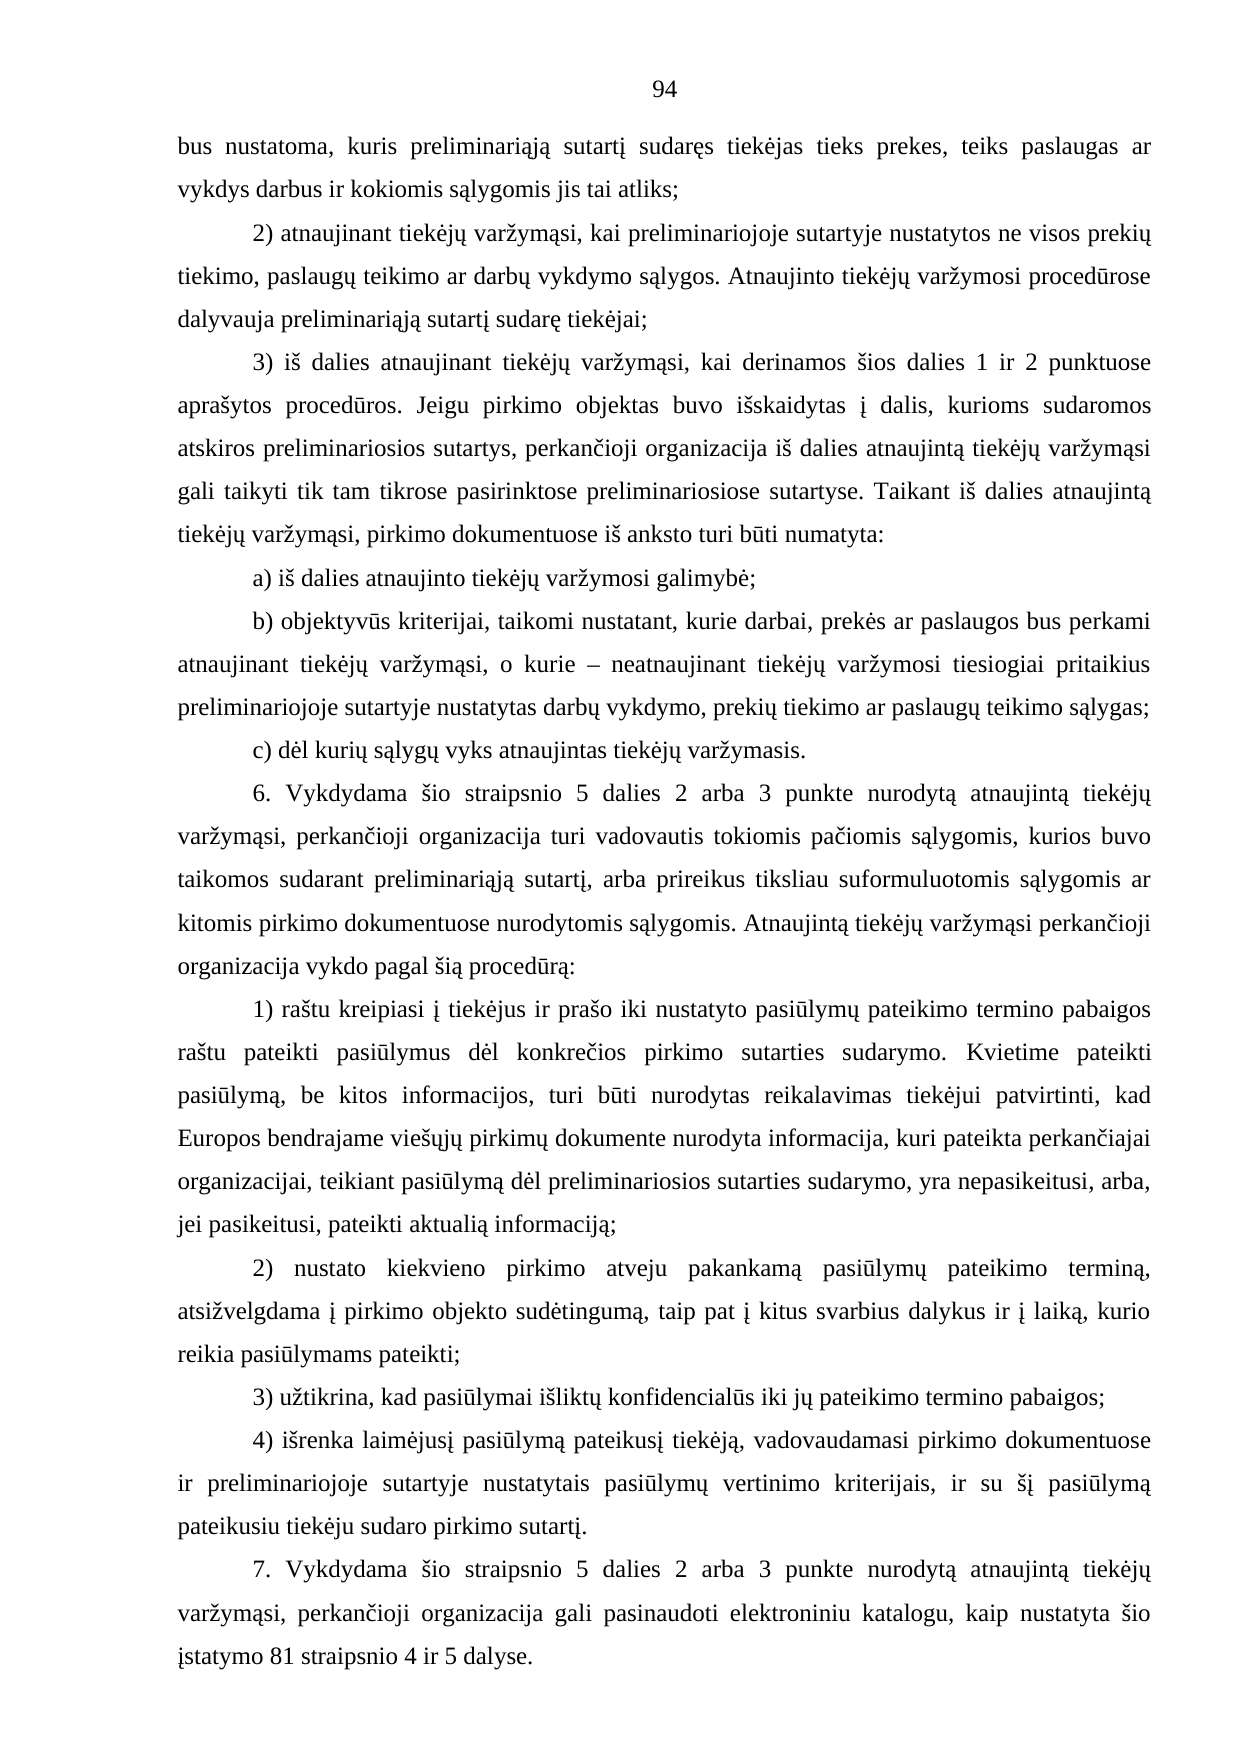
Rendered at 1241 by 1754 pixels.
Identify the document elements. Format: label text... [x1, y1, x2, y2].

text 3) iš dalies atnaujinant tiekėjų varžymąsi, kai derinamos šios dalies 1 ir 2 punktuose aprašytos procedūros. Jeigu pirkimo objektas buvo išskaidytas į dalis, kurioms sudaromos atskiros preliminariosios sutartys, perkančioji organizacija iš dalies atnaujintą tiekėjų varžymąsi gali taikyti tik tam tikrose pasirinktose preliminariosiose sutartyse. Taikant iš dalies atnaujintą tiekėjų varžymąsi, pirkimo dokumentuose iš anksto turi būti numatyta: [177, 347, 1152, 548]
text 4) išrenka laimėjusį pasiūlymą pateikusį tiekėją, vadovaudamasi pirkimo dokumentuose ir preliminariojoje sutartyje nustatytais pasiūlymų vertinimo kriterijais, ir su šį pasiūlymą pateikusiu tiekėju sudaro pirkimo sutartį. [177, 1425, 1152, 1540]
text 7. Vykdydama šio straipsnio 5 dalies 2 arba 3 punkte nurodytą atnaujintą tiekėjų varžymąsi, perkančioji organizacija gali pasinaudoti elektroniniu katalogu, kaip nustatyta šio įstatymo 81 straipsnio 4 ir 5 dalyse. [177, 1554, 1152, 1669]
text 2) atnaujinant tiekėjų varžymąsi, kai preliminariojoje sutartyje nustatytos ne visos prekių tiekimo, paslaugų teikimo ar darbų vykdymo sąlygos. Atnaujinto tiekėjų varžymosi procedūrose dalyvauja preliminariąją sutartį sudarę tiekėjai; [177, 218, 1152, 333]
text 6. Vykdydama šio straipsnio 5 dalies 2 arba 3 punkte nurodytą atnaujintą tiekėjų varžymąsi, perkančioji organizacija turi vadovautis tokiomis pačiomis sąlygomis, kurios buvo taikomos sudarant preliminariąją sutartį, arba prireikus tiksliau suformuluotomis sąlygomis ar kitomis pirkimo dokumentuose nurodytomis sąlygomis. Atnaujintą tiekėjų varžymąsi perkančioji organizacija vykdo pagal šią procedūrą: [177, 778, 1152, 979]
text bus nustatoma, kuris preliminariąją sutartį sudaręs tiekėjas tieks prekes, teiks paslaugas ar vykdys darbus ir kokiomis sąlygomis jis tai atliks; [177, 131, 1152, 203]
text 2) nustato kiekvieno pirkimo atveju pakankamą pasiūlymų pateikimo terminą, atsižvelgdama į pirkimo objekto sudėtingumą, taip pat į kitus svarbius dalykus ir į laiką, kurio reikia pasiūlymams pateikti; [177, 1253, 1152, 1368]
text c) dėl kurių sąlygų vyks atnaujintas tiekėjų varžymasis. [177, 735, 1152, 764]
text a) iš dalies atnaujinto tiekėjų varžymosi galimybė; [177, 563, 1152, 591]
text 1) raštu kreipiasi į tiekėjus ir prašo iki nustatyto pasiūlymų pateikimo termino pabaigos raštu pateikti pasiūlymus dėl konkrečios pirkimo sutarties sudarymo. Kvietime pateikti pasiūlymą, be kitos informacijos, turi būti nurodytas reikalavimas tiekėjui patvirtinti, kad Europos bendrajame viešųjų pirkimų dokumente nurodyta informacija, kuri pateikta perkančiajai organizacijai, teikiant pasiūlymą dėl preliminariosios sutarties sudarymo, yra nepasikeitusi, arba, jei pasikeitusi, pateikti aktualią informaciją; [177, 994, 1152, 1238]
text 3) užtikrina, kad pasiūlymai išliktų konfidencialūs iki jų pateikimo termino pabaigos; [177, 1382, 1152, 1411]
text b) objektyvūs kriterijai, taikomi nustatant, kurie darbai, prekės ar paslaugos bus perkami atnaujinant tiekėjų varžymąsi, o kurie – neatnaujinant tiekėjų varžymosi tiesiogiai pritaikius preliminariojoje sutartyje nustatytas darbų vykdymo, prekių tiekimo ar paslaugų teikimo sąlygas; [177, 606, 1152, 721]
